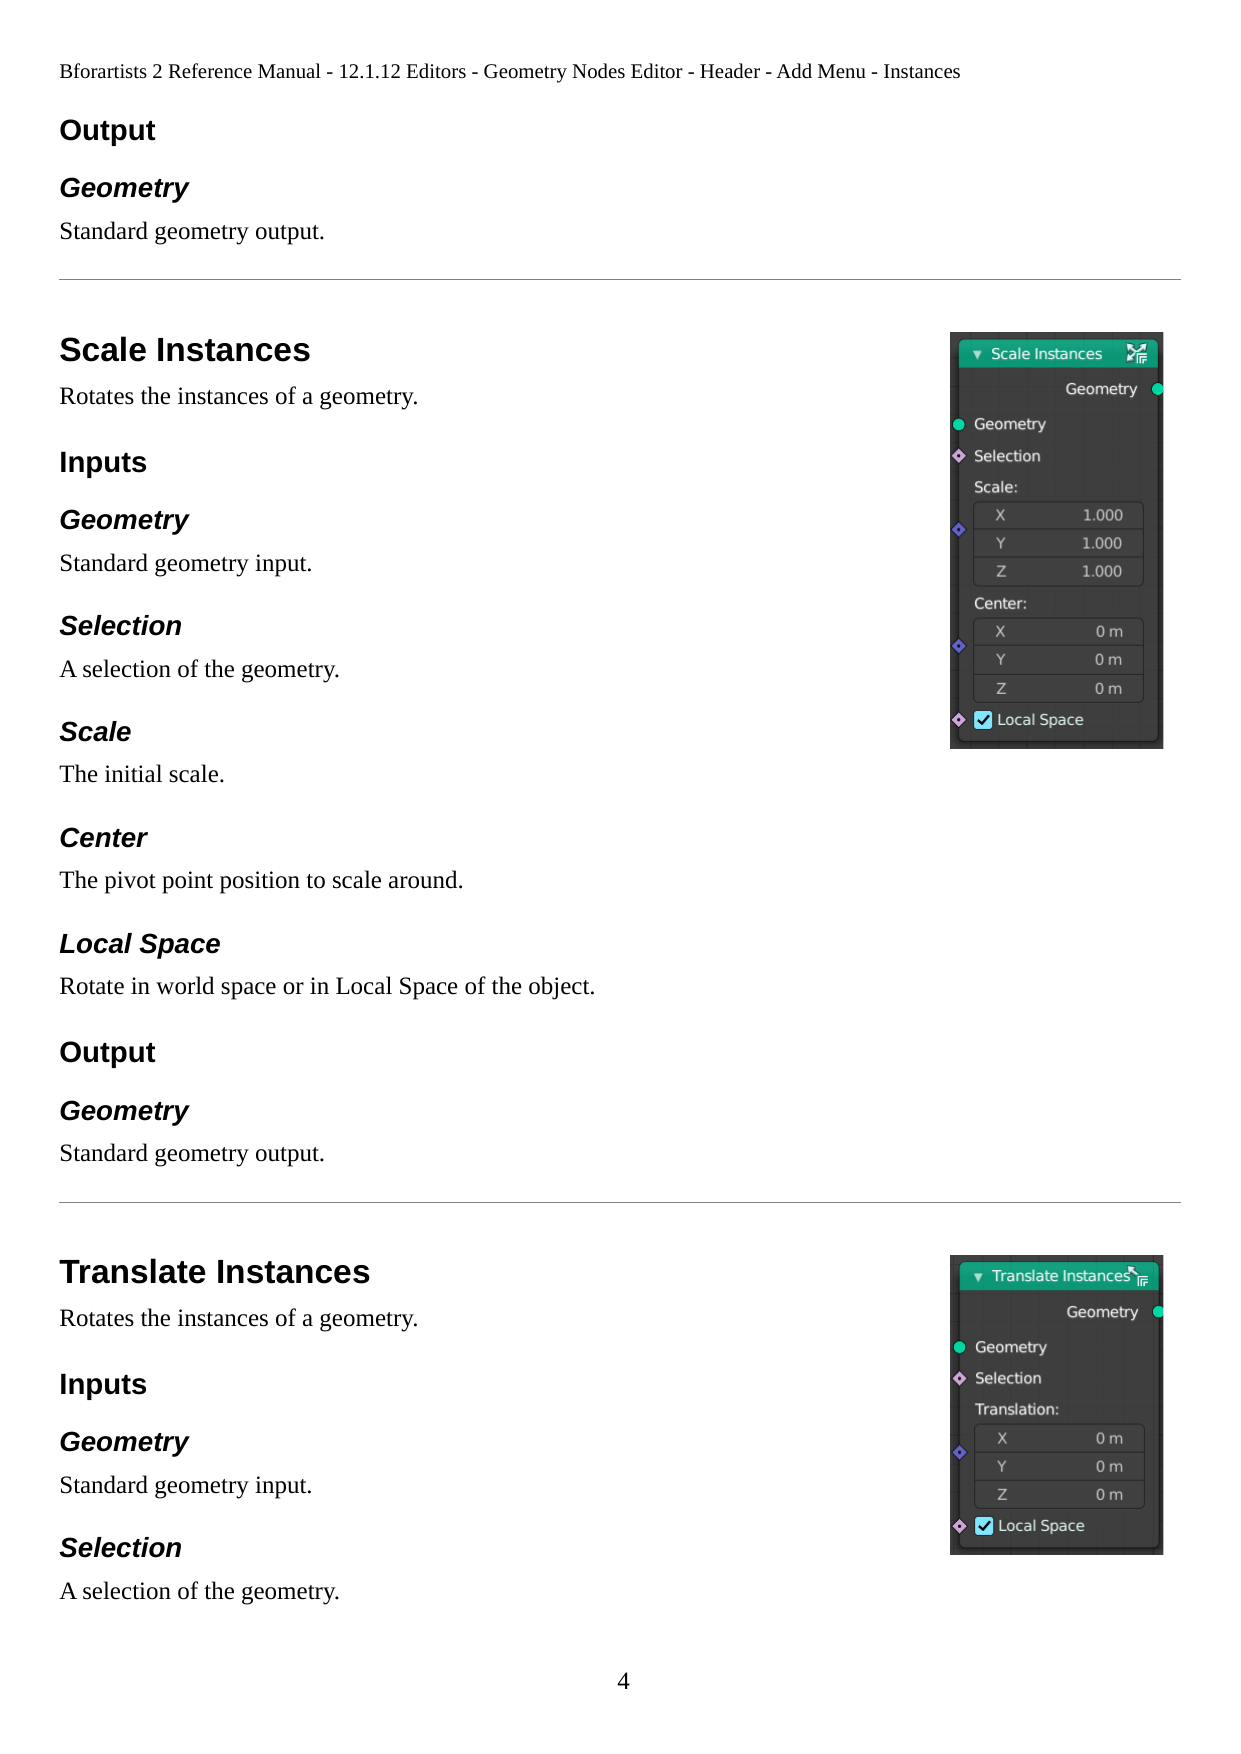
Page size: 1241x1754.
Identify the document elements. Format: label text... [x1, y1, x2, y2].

subtitle Output [59, 1035, 1181, 1069]
text Standard geometry output. [59, 1138, 1181, 1167]
text The initial scale. [59, 759, 1181, 788]
text Rotate in world space or in Local Space of the object. [59, 971, 1181, 1000]
text Standard geometry input. [59, 1470, 950, 1499]
text The pivot point position to scale around. [59, 866, 1181, 894]
subtitle [1164, 715, 1181, 747]
text Rotates the instances of a geometry. [59, 1303, 950, 1332]
text A selection of the geometry. [59, 654, 950, 682]
subtitle Geometry [59, 171, 1181, 203]
subtitle Selection [59, 609, 950, 641]
text Standard geometry output. [59, 216, 1181, 244]
subtitle [1164, 1426, 1181, 1458]
subtitle [1164, 1367, 1181, 1401]
subtitle Local Space [59, 927, 1181, 959]
subtitle [1164, 609, 1181, 641]
picture [950, 1255, 1164, 1555]
text A selection of the geometry. [59, 1576, 1181, 1605]
subtitle Scale Instances [59, 330, 1181, 368]
subtitle Inputs [59, 444, 950, 478]
subtitle [1164, 444, 1181, 478]
subtitle Geometry [59, 1094, 1181, 1126]
picture [950, 332, 1164, 749]
subtitle [1164, 503, 1181, 535]
subtitle Selection [59, 1532, 1181, 1564]
subtitle Translate Instances [59, 1252, 1181, 1291]
text Standard geometry input. [59, 548, 950, 576]
subtitle Inputs [59, 1367, 950, 1401]
subtitle Geometry [59, 1426, 950, 1458]
text Rotates the instances of a geometry. [59, 381, 950, 410]
subtitle Scale [59, 715, 950, 747]
subtitle Geometry [59, 503, 950, 535]
subtitle Center [59, 821, 1181, 853]
text [1164, 1470, 1181, 1499]
subtitle Output [59, 113, 1181, 146]
